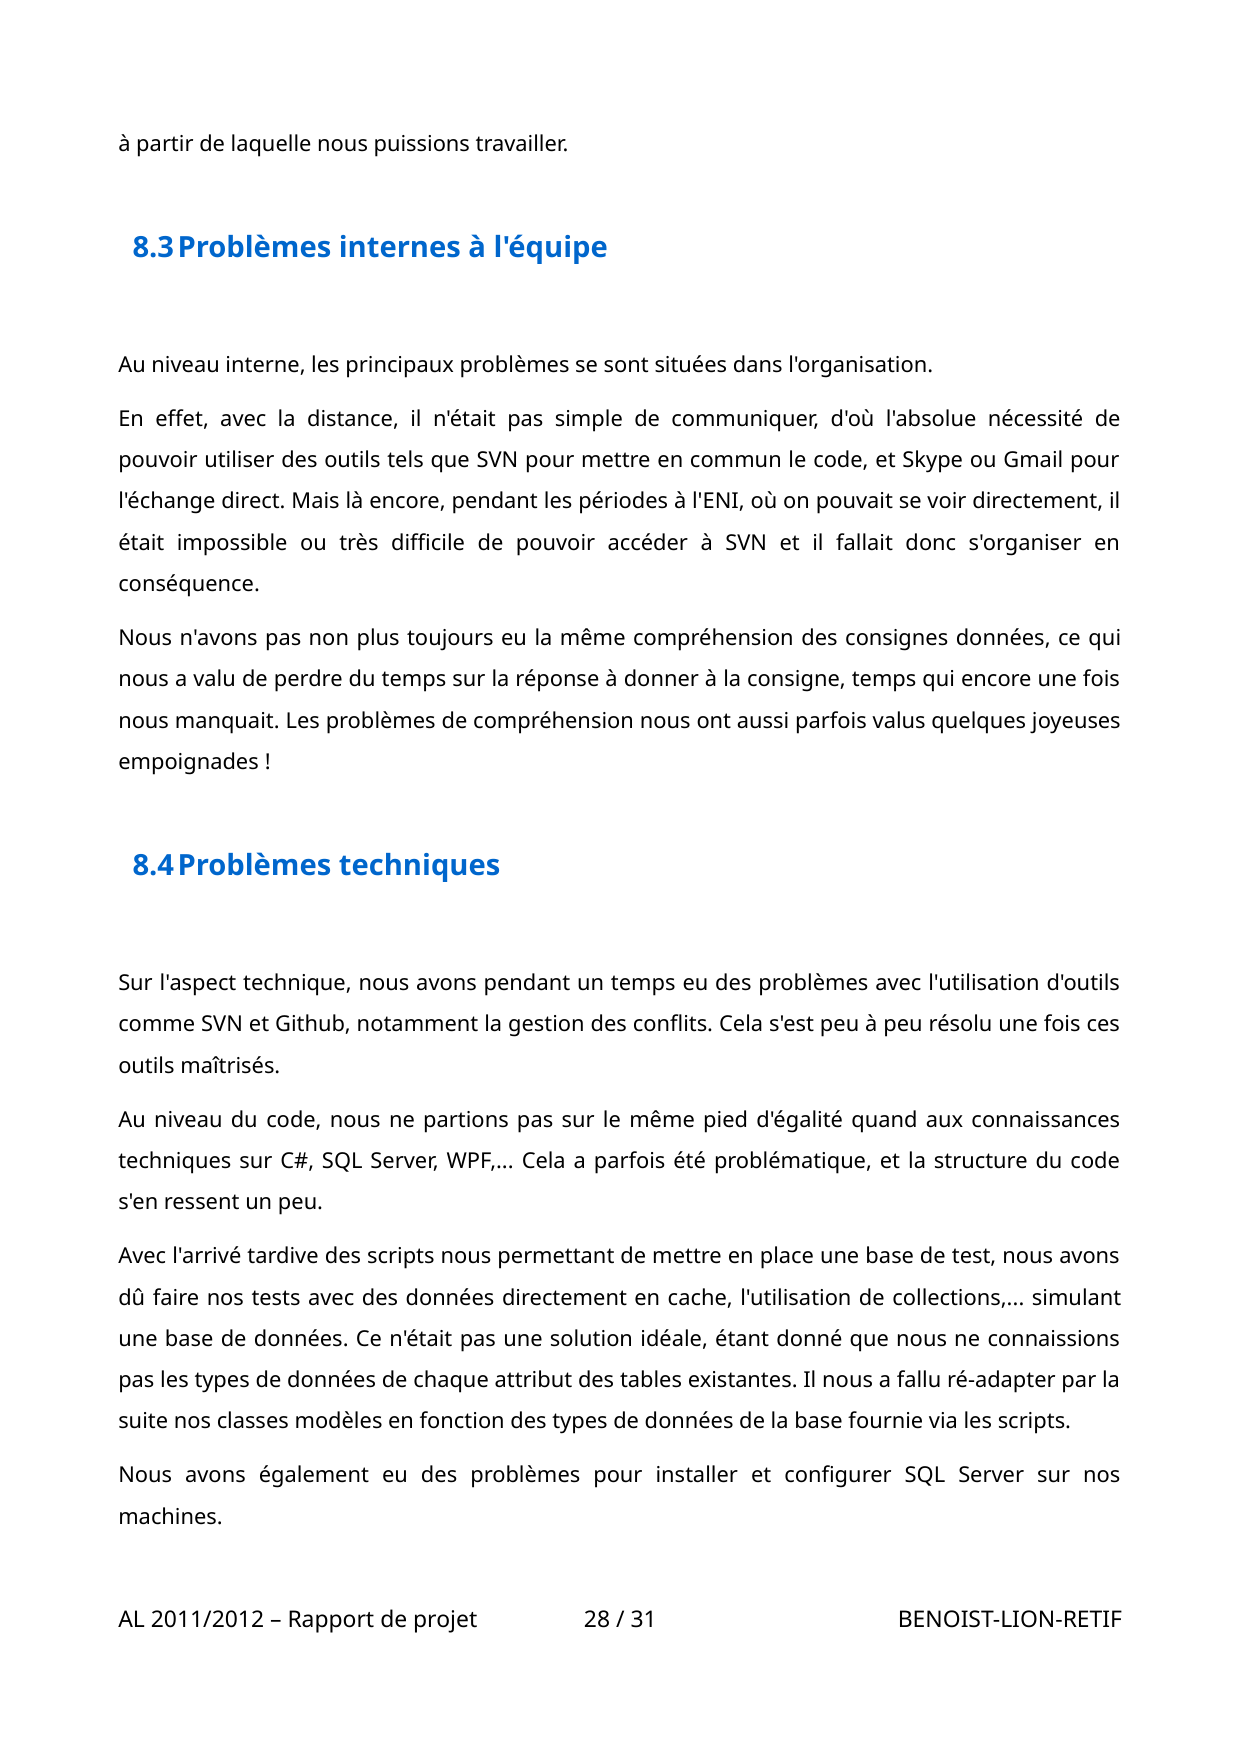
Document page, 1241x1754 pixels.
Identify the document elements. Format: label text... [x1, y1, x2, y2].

text Sur l'aspect technique, nous avons pendant un temps eu des problèmes avec l'utilisation d'outils comme SVN et Github, notamment la gestion des conflits. Cela s'est peu à peu résolu une fois ces outils maîtrisés. [118, 957, 1122, 1081]
text Nous avons également eu des problèmes pour installer et configurer SQL Server sur nos machines. [118, 1450, 1122, 1532]
text Avec l'arrivé tardive des scripts nous permettant de mettre en place une base de test, nous avons dû faire nos tests avec des données directement en cache, l'utilisation de collections,... simulant une base de données. Ce n'était pas une solution idéale, étant donné que nous ne connaissions pas les types de données de chaque attribut des tables existantes. Il nous a fallu ré-adapter par la suite nos classes modèles en fonction des types de données de la base fournie via les scripts. [118, 1231, 1122, 1437]
subtitle 8.3 Problèmes internes à l'équipe [132, 226, 1122, 266]
text Au niveau interne, les principaux problèmes se sont situées dans l'organisation. [118, 339, 1122, 381]
text Nous n'avons pas non plus toujours eu la même compréhension des consignes données, ce qui nous a valu de perdre du temps sur la réponse à donner à la consigne, temps qui encore une fois nous manquait. Les problèmes de compréhension nous ont aussi parfois valus quelques joyeuses empoignades ! [118, 612, 1122, 778]
text à partir de laquelle nous puissions travailler. [118, 118, 1122, 159]
text En effet, avec la distance, il n'était pas simple de communiquer, d'où l'absolue nécessité de pouvoir utiliser des outils tels que SVN pour mettre en commun le code, et Skype ou Gmail pour l'échange direct. Mais là encore, pendant les périodes à l'ENI, où on pouvait se voir directement, il était impossible ou très difficile de pouvoir accéder à SVN et il fallait donc s'organiser en conséquence. [118, 393, 1122, 600]
subtitle 8.4 Problèmes techniques [132, 844, 1122, 884]
text Au niveau du code, nous ne partions pas sur le même pied d'égalité quand aux connaissances techniques sur C#, SQL Server, WPF,... Cela a parfois été problématique, et la structure du code s'en ressent un peu. [118, 1094, 1122, 1218]
